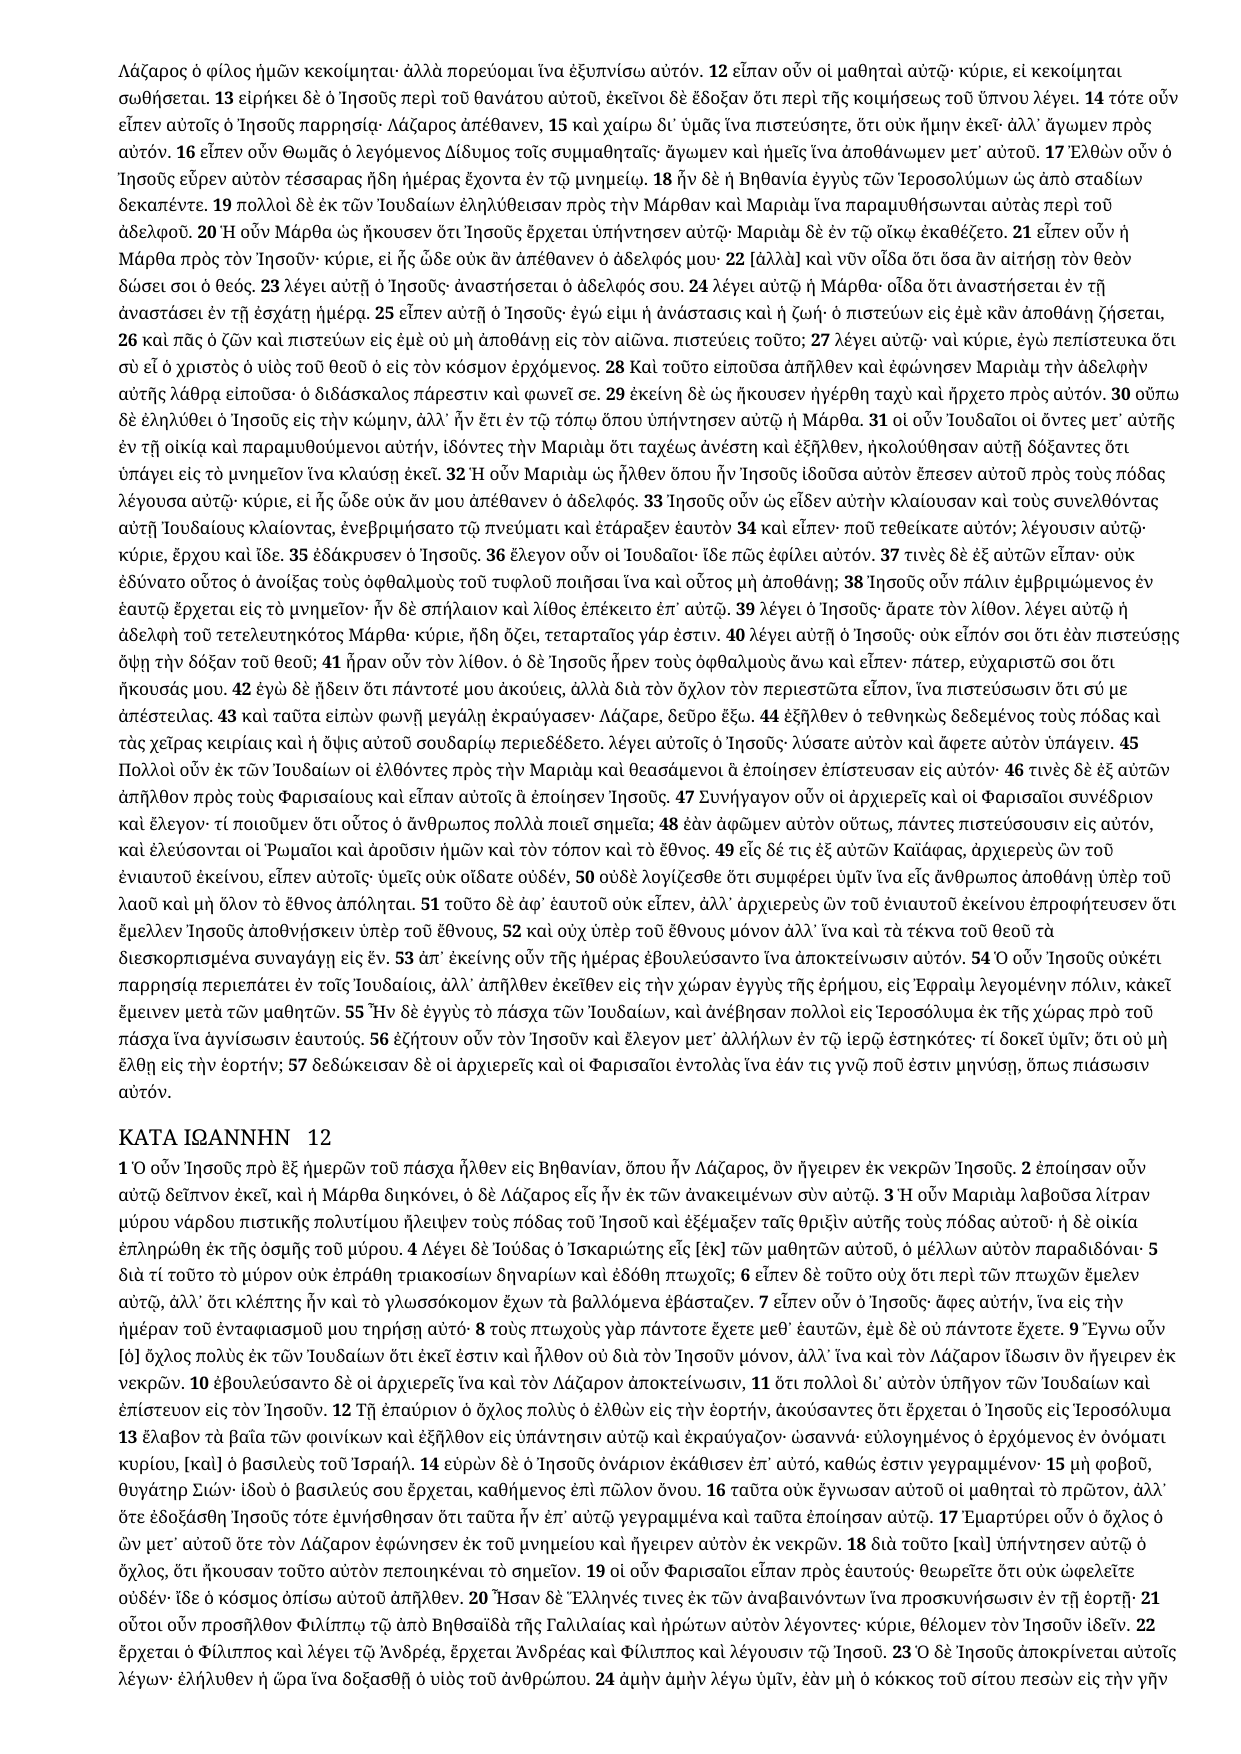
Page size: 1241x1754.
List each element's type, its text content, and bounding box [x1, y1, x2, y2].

text 1 Ὁ οὖν Ἰησοῦς πρὸ ἓξ ἡμερῶν τοῦ πάσχα ἦλθεν εἰς Βηθανίαν, ὅπου ἦν Λάζαρος, ὃν ἤγειρεν ἐκ νεκρῶν Ἰησοῦς. 2 ἐποίησαν οὖν αὐτῷ δεῖπνον ἐκεῖ, καὶ ἡ Μάρθα διηκόνει, ὁ δὲ Λάζαρος εἷς ἦν ἐκ τῶν ἀνακειμένων σὺν αὐτῷ. 3 Ἡ οὖν Μαριὰμ λαβοῦσα λίτραν μύρου νάρδου πιστικῆς πολυτίμου ἤλειψεν τοὺς πόδας τοῦ Ἰησοῦ καὶ ἐξέμαξεν ταῖς θριξὶν αὐτῆς τοὺς πόδας αὐτοῦ· ἡ δὲ οἰκία ἐπληρώθη ἐκ τῆς ὀσμῆς τοῦ μύρου. 4 Λέγει δὲ Ἰούδας ὁ Ἰσκαριώτης εἷς [ἐκ] τῶν μαθητῶν αὐτοῦ, ὁ μέλλων αὐτὸν παραδιδόναι· 5 διὰ τί τοῦτο τὸ μύρον οὐκ ἐπράθη τριακοσίων δηναρίων καὶ ἐδόθη πτωχοῖς; 6 εἶπεν δὲ τοῦτο οὐχ ὅτι περὶ τῶν πτωχῶν ἔμελεν αὐτῷ, ἀλλ᾽ ὅτι κλέπτης ἦν καὶ τὸ γλωσσόκομον ἔχων τὰ βαλλόμενα ἐβάσταζεν. 7 εἶπεν οὖν ὁ Ἰησοῦς· ἄφες αὐτήν, ἵνα εἰς τὴν ἡμέραν τοῦ ἐνταφιασμοῦ μου τηρήσῃ αὐτό· 8 τοὺς πτωχοὺς γὰρ πάντοτε ἔχετε μεθ᾽ ἑαυτῶν, ἐμὲ δὲ οὐ πάντοτε ἔχετε. 9 Ἔγνω οὖν [ὁ] ὄχλος πολὺς ἐκ τῶν Ἰουδαίων ὅτι ἐκεῖ ἐστιν καὶ ἦλθον οὐ διὰ τὸν Ἰησοῦν μόνον, ἀλλ᾽ ἵνα καὶ τὸν Λάζαρον ἴδωσιν ὃν ἤγειρεν ἐκ νεκρῶν. 10 ἐβουλεύσαντο δὲ οἱ ἀρχιερεῖς ἵνα καὶ τὸν Λάζαρον ἀποκτείνωσιν, 11 ὅτι πολλοὶ δι᾽ αὐτὸν ὑπῆγον τῶν Ἰουδαίων καὶ ἐπίστευον εἰς τὸν Ἰησοῦν. 12 Τῇ ἐπαύριον ὁ ὄχλος πολὺς ὁ ἐλθὼν εἰς τὴν ἑορτήν, ἀκούσαντες ὅτι ἔρχεται ὁ Ἰησοῦς εἰς Ἱεροσόλυμα 13 ἔλαβον τὰ βαΐα τῶν φοινίκων καὶ ἐξῆλθον εἰς ὑπάντησιν αὐτῷ καὶ ἐκραύγαζον· ὡσαννά· εὐλογημένος ὁ ἐρχόμενος ἐν ὀνόματι κυρίου, [καὶ] ὁ βασιλεὺς τοῦ Ἰσραήλ. 14 εὑρὼν δὲ ὁ Ἰησοῦς ὀνάριον ἐκάθισεν ἐπ᾽ αὐτό, καθώς ἐστιν γεγραμμένον· 15 μὴ φοβοῦ, θυγάτηρ Σιών· ἰδοὺ ὁ βασιλεύς σου ἔρχεται, καθήμενος ἐπὶ πῶλον ὄνου. 16 ταῦτα οὐκ ἔγνωσαν αὐτοῦ οἱ μαθηταὶ τὸ πρῶτον, ἀλλ᾽ ὅτε ἐδοξάσθη Ἰησοῦς τότε ἐμνήσθησαν ὅτι ταῦτα ἦν ἐπ᾽ αὐτῷ γεγραμμένα καὶ ταῦτα ἐποίησαν αὐτῷ. 17 Ἐμαρτύρει οὖν ὁ ὄχλος ὁ ὢν μετ᾽ αὐτοῦ ὅτε τὸν Λάζαρον ἐφώνησεν ἐκ τοῦ μνημείου καὶ ἤγειρεν αὐτὸν ἐκ νεκρῶν. 18 διὰ τοῦτο [καὶ] ὑπήντησεν αὐτῷ ὁ ὄχλος, ὅτι ἤκουσαν τοῦτο αὐτὸν πεποιηκέναι τὸ σημεῖον. 19 οἱ οὖν Φαρισαῖοι εἶπαν πρὸς ἑαυτούς· θεωρεῖτε ὅτι οὐκ ὠφελεῖτε οὐδέν· ἴδε ὁ κόσμος ὀπίσω αὐτοῦ ἀπῆλθεν. 20 Ἦσαν δὲ Ἕλληνές τινες ἐκ τῶν ἀναβαινόντων ἵνα προσκυνήσωσιν ἐν τῇ ἑορτῇ· 21 οὗτοι οὖν προσῆλθον Φιλίππῳ τῷ ἀπὸ Βηθσαϊδὰ τῆς Γαλιλαίας καὶ ἠρώτων αὐτὸν λέγοντες· κύριε, θέλομεν τὸν Ἰησοῦν ἰδεῖν. 22 ἔρχεται ὁ Φίλιππος καὶ λέγει τῷ Ἀνδρέᾳ, ἔρχεται Ἀνδρέας καὶ Φίλιππος καὶ λέγουσιν τῷ Ἰησοῦ. 23 Ὁ δὲ Ἰησοῦς ἀποκρίνεται αὐτοῖς λέγων· ἐλήλυθεν ἡ ὥρα ἵνα δοξασθῇ ὁ υἱὸς τοῦ ἀνθρώπου. 24 ἀμὴν ἀμὴν λέγω ὑμῖν, ἐὰν μὴ ὁ κόκκος τοῦ σίτου πεσὼν εἰς τὴν γῆν [118, 1156, 1181, 1690]
text Λάζαρος ὁ φίλος ἡμῶν κεκοίμηται· ἀλλὰ πορεύομαι ἵνα ἐξυπνίσω αὐτόν. 12 εἶπαν οὖν οἱ μαθηταὶ αὐτῷ· κύριε, εἰ κεκοίμηται σωθήσεται. 13 εἰρήκει δὲ ὁ Ἰησοῦς περὶ τοῦ θανάτου αὐτοῦ, ἐκεῖνοι δὲ ἔδοξαν ὅτι περὶ τῆς κοιμήσεως τοῦ ὕπνου λέγει. 14 τότε οὖν εἶπεν αὐτοῖς ὁ Ἰησοῦς παρρησίᾳ· Λάζαρος ἀπέθανεν, 15 καὶ χαίρω δι᾽ ὑμᾶς ἵνα πιστεύσητε, ὅτι οὐκ ἤμην ἐκεῖ· ἀλλ᾽ ἄγωμεν πρὸς αὐτόν. 16 εἶπεν οὖν Θωμᾶς ὁ λεγόμενος Δίδυμος τοῖς συμμαθηταῖς· ἄγωμεν καὶ ἡμεῖς ἵνα ἀποθάνωμεν μετ᾽ αὐτοῦ. 17 Ἐλθὼν οὖν ὁ Ἰησοῦς εὗρεν αὐτὸν τέσσαρας ἤδη ἡμέρας ἔχοντα ἐν τῷ μνημείῳ. 18 ἦν δὲ ἡ Βηθανία ἐγγὺς τῶν Ἱεροσολύμων ὡς ἀπὸ σταδίων δεκαπέντε. 19 πολλοὶ δὲ ἐκ τῶν Ἰουδαίων ἐληλύθεισαν πρὸς τὴν Μάρθαν καὶ Μαριὰμ ἵνα παραμυθήσωνται αὐτὰς περὶ τοῦ ἀδελφοῦ. 20 Ἡ οὖν Μάρθα ὡς ἤκουσεν ὅτι Ἰησοῦς ἔρχεται ὑπήντησεν αὐτῷ· Μαριὰμ δὲ ἐν τῷ οἴκῳ ἐκαθέζετο. 21 εἶπεν οὖν ἡ Μάρθα πρὸς τὸν Ἰησοῦν· κύριε, εἰ ἦς ὧδε οὐκ ἂν ἀπέθανεν ὁ ἀδελφός μου· 22 [ἀλλὰ] καὶ νῦν οἶδα ὅτι ὅσα ἂν αἰτήσῃ τὸν θεὸν δώσει σοι ὁ θεός. 23 λέγει αὐτῇ ὁ Ἰησοῦς· ἀναστήσεται ὁ ἀδελφός σου. 24 λέγει αὐτῷ ἡ Μάρθα· οἶδα ὅτι ἀναστήσεται ἐν τῇ ἀναστάσει ἐν τῇ ἐσχάτῃ ἡμέρᾳ. 25 εἶπεν αὐτῇ ὁ Ἰησοῦς· ἐγώ εἰμι ἡ ἀνάστασις καὶ ἡ ζωή· ὁ πιστεύων εἰς ἐμὲ κἂν ἀποθάνῃ ζήσεται, 26 καὶ πᾶς ὁ ζῶν καὶ πιστεύων εἰς ἐμὲ οὐ μὴ ἀποθάνῃ εἰς τὸν αἰῶνα. πιστεύεις τοῦτο; 27 λέγει αὐτῷ· ναὶ κύριε, ἐγὼ πεπίστευκα ὅτι σὺ εἶ ὁ χριστὸς ὁ υἱὸς τοῦ θεοῦ ὁ εἰς τὸν κόσμον ἐρχόμενος. 28 Καὶ τοῦτο εἰποῦσα ἀπῆλθεν καὶ ἐφώνησεν Μαριὰμ τὴν ἀδελφὴν αὐτῆς λάθρᾳ εἰποῦσα· ὁ διδάσκαλος πάρεστιν καὶ φωνεῖ σε. 29 ἐκείνη δὲ ὡς ἤκουσεν ἠγέρθη ταχὺ καὶ ἤρχετο πρὸς αὐτόν. 30 οὔπω δὲ ἐληλύθει ὁ Ἰησοῦς εἰς τὴν κώμην, ἀλλ᾽ ἦν ἔτι ἐν τῷ τόπῳ ὅπου ὑπήντησεν αὐτῷ ἡ Μάρθα. 31 οἱ οὖν Ἰουδαῖοι οἱ ὄντες μετ᾽ αὐτῆς ἐν τῇ οἰκίᾳ καὶ παραμυθούμενοι αὐτήν, ἰδόντες τὴν Μαριὰμ ὅτι ταχέως ἀνέστη καὶ ἐξῆλθεν, ἠκολούθησαν αὐτῇ δόξαντες ὅτι ὑπάγει εἰς τὸ μνημεῖον ἵνα κλαύσῃ ἐκεῖ. 32 Ἡ οὖν Μαριὰμ ὡς ἦλθεν ὅπου ἦν Ἰησοῦς ἰδοῦσα αὐτὸν ἔπεσεν αὐτοῦ πρὸς τοὺς πόδας λέγουσα αὐτῷ· κύριε, εἰ ἦς ὧδε οὐκ ἄν μου ἀπέθανεν ὁ ἀδελφός. 33 Ἰησοῦς οὖν ὡς εἶδεν αὐτὴν κλαίουσαν καὶ τοὺς συνελθόντας αὐτῇ Ἰουδαίους κλαίοντας, ἐνεβριμήσατο τῷ πνεύματι καὶ ἐτάραξεν ἑαυτὸν 34 καὶ εἶπεν· ποῦ τεθείκατε αὐτόν; λέγουσιν αὐτῷ· κύριε, ἔρχου καὶ ἴδε. 35 ἐδάκρυσεν ὁ Ἰησοῦς. 36 ἔλεγον οὖν οἱ Ἰουδαῖοι· ἴδε πῶς ἐφίλει αὐτόν. 37 τινὲς δὲ ἐξ αὐτῶν εἶπαν· οὐκ ἐδύνατο οὗτος ὁ ἀνοίξας τοὺς ὀφθαλμοὺς τοῦ τυφλοῦ ποιῆσαι ἵνα καὶ οὗτος μὴ ἀποθάνῃ; 38 Ἰησοῦς οὖν πάλιν ἐμβριμώμενος ἐν ἑαυτῷ ἔρχεται εἰς τὸ μνημεῖον· ἦν δὲ σπήλαιον καὶ λίθος ἐπέκειτο ἐπ᾽ αὐτῷ. 39 λέγει ὁ Ἰησοῦς· ἄρατε τὸν λίθον. λέγει αὐτῷ ἡ ἀδελφὴ τοῦ τετελευτηκότος Μάρθα· κύριε, ἤδη ὄζει, τεταρταῖος γάρ ἐστιν. 40 λέγει αὐτῇ ὁ Ἰησοῦς· οὐκ εἶπόν σοι ὅτι ἐὰν πιστεύσῃς ὄψῃ τὴν δόξαν τοῦ θεοῦ; 41 ἦραν οὖν τὸν λίθον. ὁ δὲ Ἰησοῦς ἦρεν τοὺς ὀφθαλμοὺς ἄνω καὶ εἶπεν· πάτερ, εὐχαριστῶ σοι ὅτι ἤκουσάς μου. 42 ἐγὼ δὲ ᾔδειν ὅτι πάντοτέ μου ἀκούεις, ἀλλὰ διὰ τὸν ὄχλον τὸν περιεστῶτα εἶπον, ἵνα πιστεύσωσιν ὅτι σύ με ἀπέστειλας. 43 καὶ ταῦτα εἰπὼν φωνῇ μεγάλῃ ἐκραύγασεν· Λάζαρε, δεῦρο ἔξω. 44 ἐξῆλθεν ὁ τεθνηκὼς δεδεμένος τοὺς πόδας καὶ τὰς χεῖρας κειρίαις καὶ ἡ ὄψις αὐτοῦ σουδαρίῳ περιεδέδετο. λέγει αὐτοῖς ὁ Ἰησοῦς· λύσατε αὐτὸν καὶ ἄφετε αὐτὸν ὑπάγειν. 45 Πολλοὶ οὖν ἐκ τῶν Ἰουδαίων οἱ ἐλθόντες πρὸς τὴν Μαριὰμ καὶ θεασάμενοι ἃ ἐποίησεν ἐπίστευσαν εἰς αὐτόν· 46 τινὲς δὲ ἐξ αὐτῶν ἀπῆλθον πρὸς τοὺς Φαρισαίους καὶ εἶπαν αὐτοῖς ἃ ἐποίησεν Ἰησοῦς. 47 Συνήγαγον οὖν οἱ ἀρχιερεῖς καὶ οἱ Φαρισαῖοι συνέδριον καὶ ἔλεγον· τί ποιοῦμεν ὅτι οὗτος ὁ ἄνθρωπος πολλὰ ποιεῖ σημεῖα; 48 ἐὰν ἀφῶμεν αὐτὸν οὕτως, πάντες πιστεύσουσιν εἰς αὐτόν, καὶ ἐλεύσονται οἱ Ῥωμαῖοι καὶ ἀροῦσιν ἡμῶν καὶ τὸν τόπον καὶ τὸ ἔθνος. 49 εἷς δέ τις ἐξ αὐτῶν Καϊάφας, ἀρχιερεὺς ὢν τοῦ ἐνιαυτοῦ ἐκείνου, εἶπεν αὐτοῖς· ὑμεῖς οὐκ οἴδατε οὐδέν, 50 οὐδὲ λογίζεσθε ὅτι συμφέρει ὑμῖν ἵνα εἷς ἄνθρωπος ἀποθάνῃ ὑπὲρ τοῦ λαοῦ καὶ μὴ ὅλον τὸ ἔθνος ἀπόληται. 51 τοῦτο δὲ ἀφ᾽ ἑαυτοῦ οὐκ εἶπεν, ἀλλ᾽ ἀρχιερεὺς ὢν τοῦ ἐνιαυτοῦ ἐκείνου ἐπροφήτευσεν ὅτι ἔμελλεν Ἰησοῦς ἀποθνῄσκειν ὑπὲρ τοῦ ἔθνους, 52 καὶ οὐχ ὑπὲρ τοῦ ἔθνους μόνον ἀλλ᾽ ἵνα καὶ τὰ τέκνα τοῦ θεοῦ τὰ διεσκορπισμένα συναγάγῃ εἰς ἕν. 53 ἀπ᾽ ἐκείνης οὖν τῆς ἡμέρας ἐβουλεύσαντο ἵνα ἀποκτείνωσιν αὐτόν. 54 Ὁ οὖν Ἰησοῦς οὐκέτι παρρησίᾳ περιεπάτει ἐν τοῖς Ἰουδαίοις, ἀλλ᾽ ἀπῆλθεν ἐκεῖθεν εἰς τὴν χώραν ἐγγὺς τῆς ἐρήμου, εἰς Ἐφραὶμ λεγομένην πόλιν, κἀκεῖ ἔμεινεν μετὰ τῶν μαθητῶν. 55 Ἦν δὲ ἐγγὺς τὸ πάσχα τῶν Ἰουδαίων, καὶ ἀνέβησαν πολλοὶ εἰς Ἱεροσόλυμα ἐκ τῆς χώρας πρὸ τοῦ πάσχα ἵνα ἁγνίσωσιν ἑαυτούς. 56 ἐζήτουν οὖν τὸν Ἰησοῦν καὶ ἔλεγον μετ᾽ ἀλλήλων ἐν τῷ ἱερῷ ἑστηκότες· τί δοκεῖ ὑμῖν; ὅτι οὐ μὴ ἔλθῃ εἰς τὴν ἑορτήν; 57 δεδώκεισαν δὲ οἱ ἀρχιερεῖς καὶ οἱ Φαρισαῖοι ἐντολὰς ἵνα ἐάν τις γνῷ ποῦ ἐστιν μηνύσῃ, ὅπως πιάσωσιν αὐτόν. [118, 59, 1181, 1104]
text ΚΑΤΑ ΙΩΑΝΝΗΝ 12 [118, 1122, 1181, 1152]
